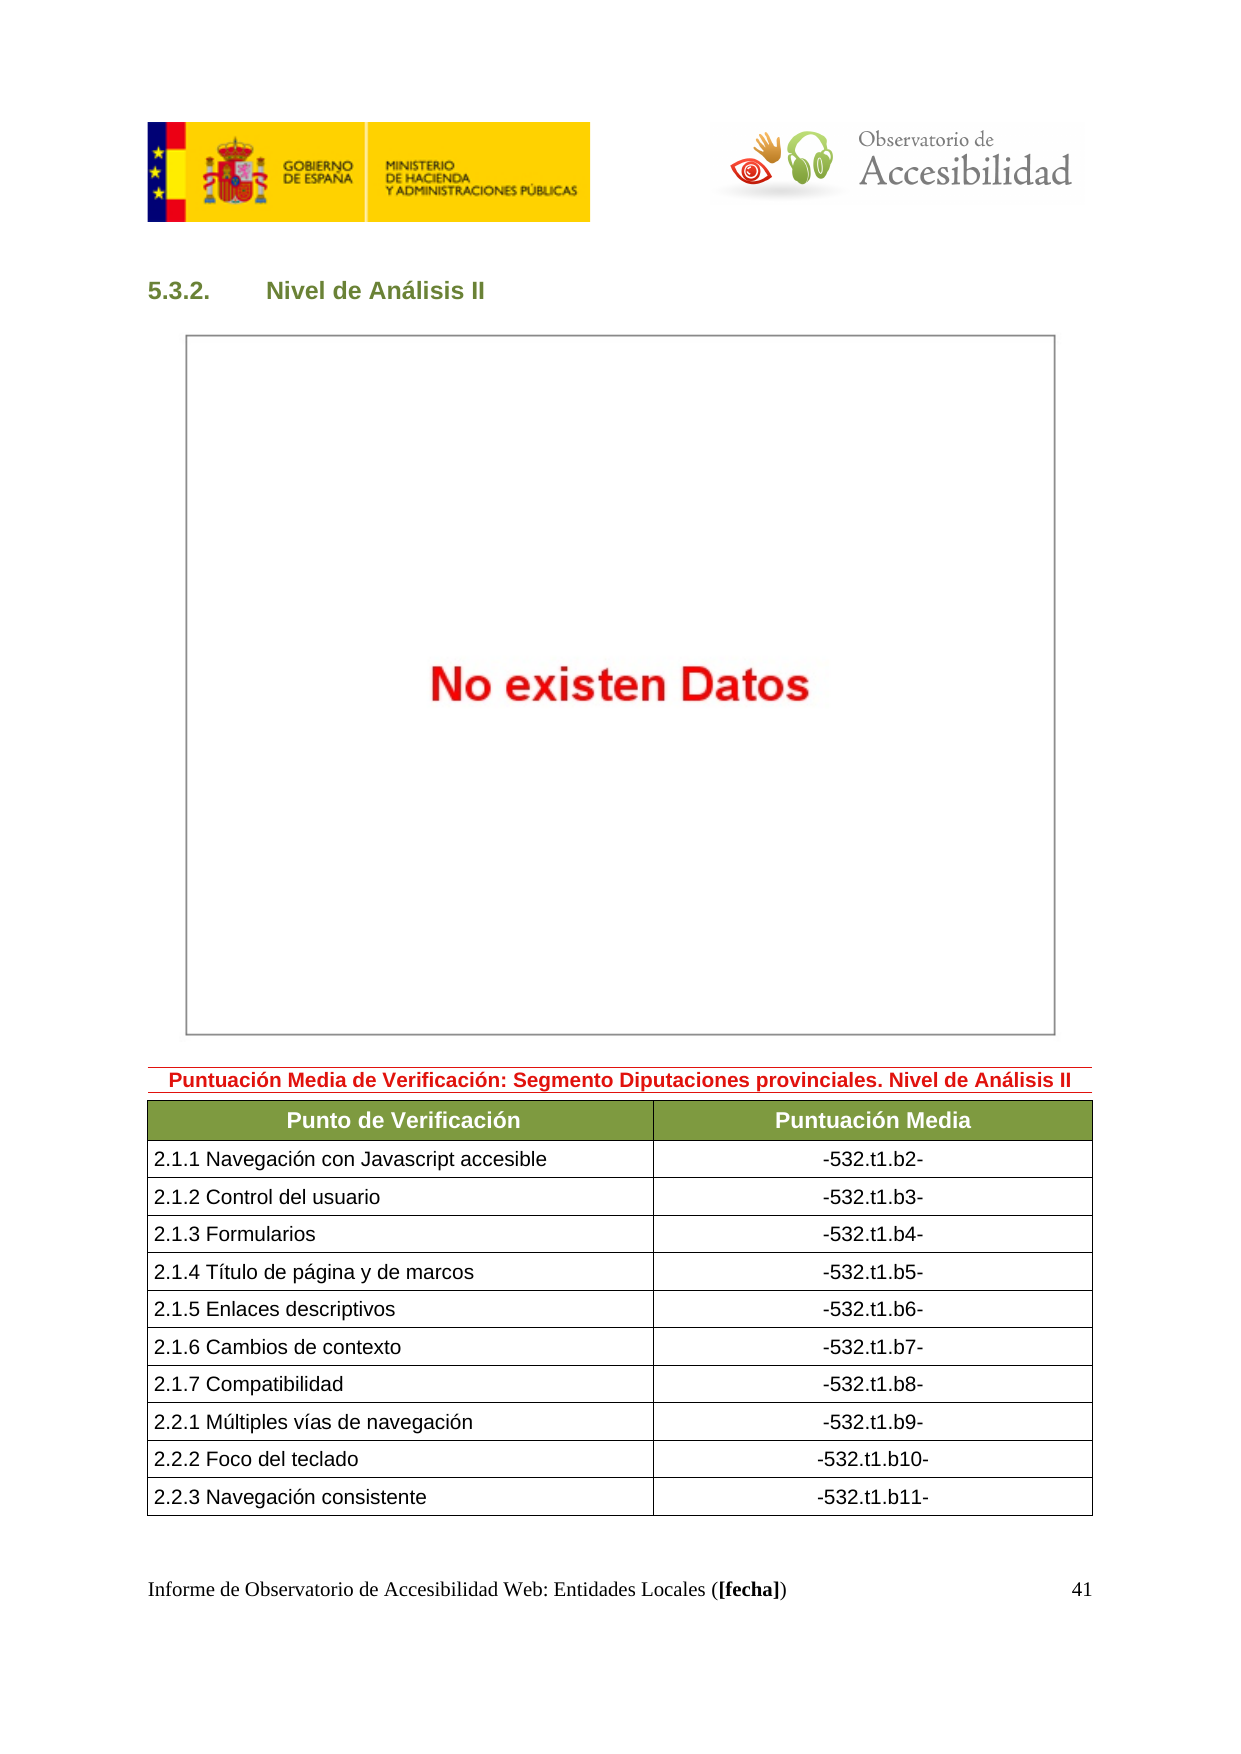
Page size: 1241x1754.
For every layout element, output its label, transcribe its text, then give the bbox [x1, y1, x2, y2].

table_cell -532.t1.b10- [654, 1441, 1092, 1477]
picture [178, 332, 1062, 1042]
table_cell 2.2.2 Foco del teclado [148, 1441, 653, 1477]
table_cell -532.t1.b2- [654, 1141, 1092, 1177]
table_cell -532.t1.b7- [654, 1328, 1092, 1365]
list Nivel de Análisis II [148, 276, 1092, 304]
picture [710, 122, 1086, 205]
table_cell -532.t1.b6- [654, 1291, 1092, 1327]
table_cell 2.1.4 Título de página y de marcos [148, 1253, 653, 1290]
table_cell 2.1.3 Formularios [148, 1216, 653, 1252]
table_cell -532.t1.b8- [654, 1366, 1092, 1402]
text Puntuación Media de Verificación: Segmento Diputaciones provinciales. Nivel de Análisis II [148, 1068, 1092, 1092]
table_cell -532.t1.b3- [654, 1178, 1092, 1215]
table_cell 2.2.3 Navegación consistente [148, 1478, 653, 1515]
table_header Puntuación Media [654, 1101, 1092, 1140]
table_header Punto de Verificación [148, 1101, 653, 1140]
table_cell -532.t1.b9- [654, 1403, 1092, 1440]
table_cell -532.t1.b4- [654, 1216, 1092, 1252]
picture [147, 122, 591, 222]
table_cell 2.1.5 Enlaces descriptivos [148, 1291, 653, 1327]
table_cell 2.1.2 Control del usuario [148, 1178, 653, 1215]
table_cell 2.1.6 Cambios de contexto [148, 1328, 653, 1365]
table_cell -532.t1.b5- [654, 1253, 1092, 1290]
table_cell -532.t1.b11- [654, 1478, 1092, 1515]
table_cell 2.1.7 Compatibilidad [148, 1366, 653, 1402]
table_cell 2.1.1 Navegación con Javascript accesible [148, 1141, 653, 1177]
table_cell 2.2.1 Múltiples vías de navegación [148, 1403, 653, 1440]
